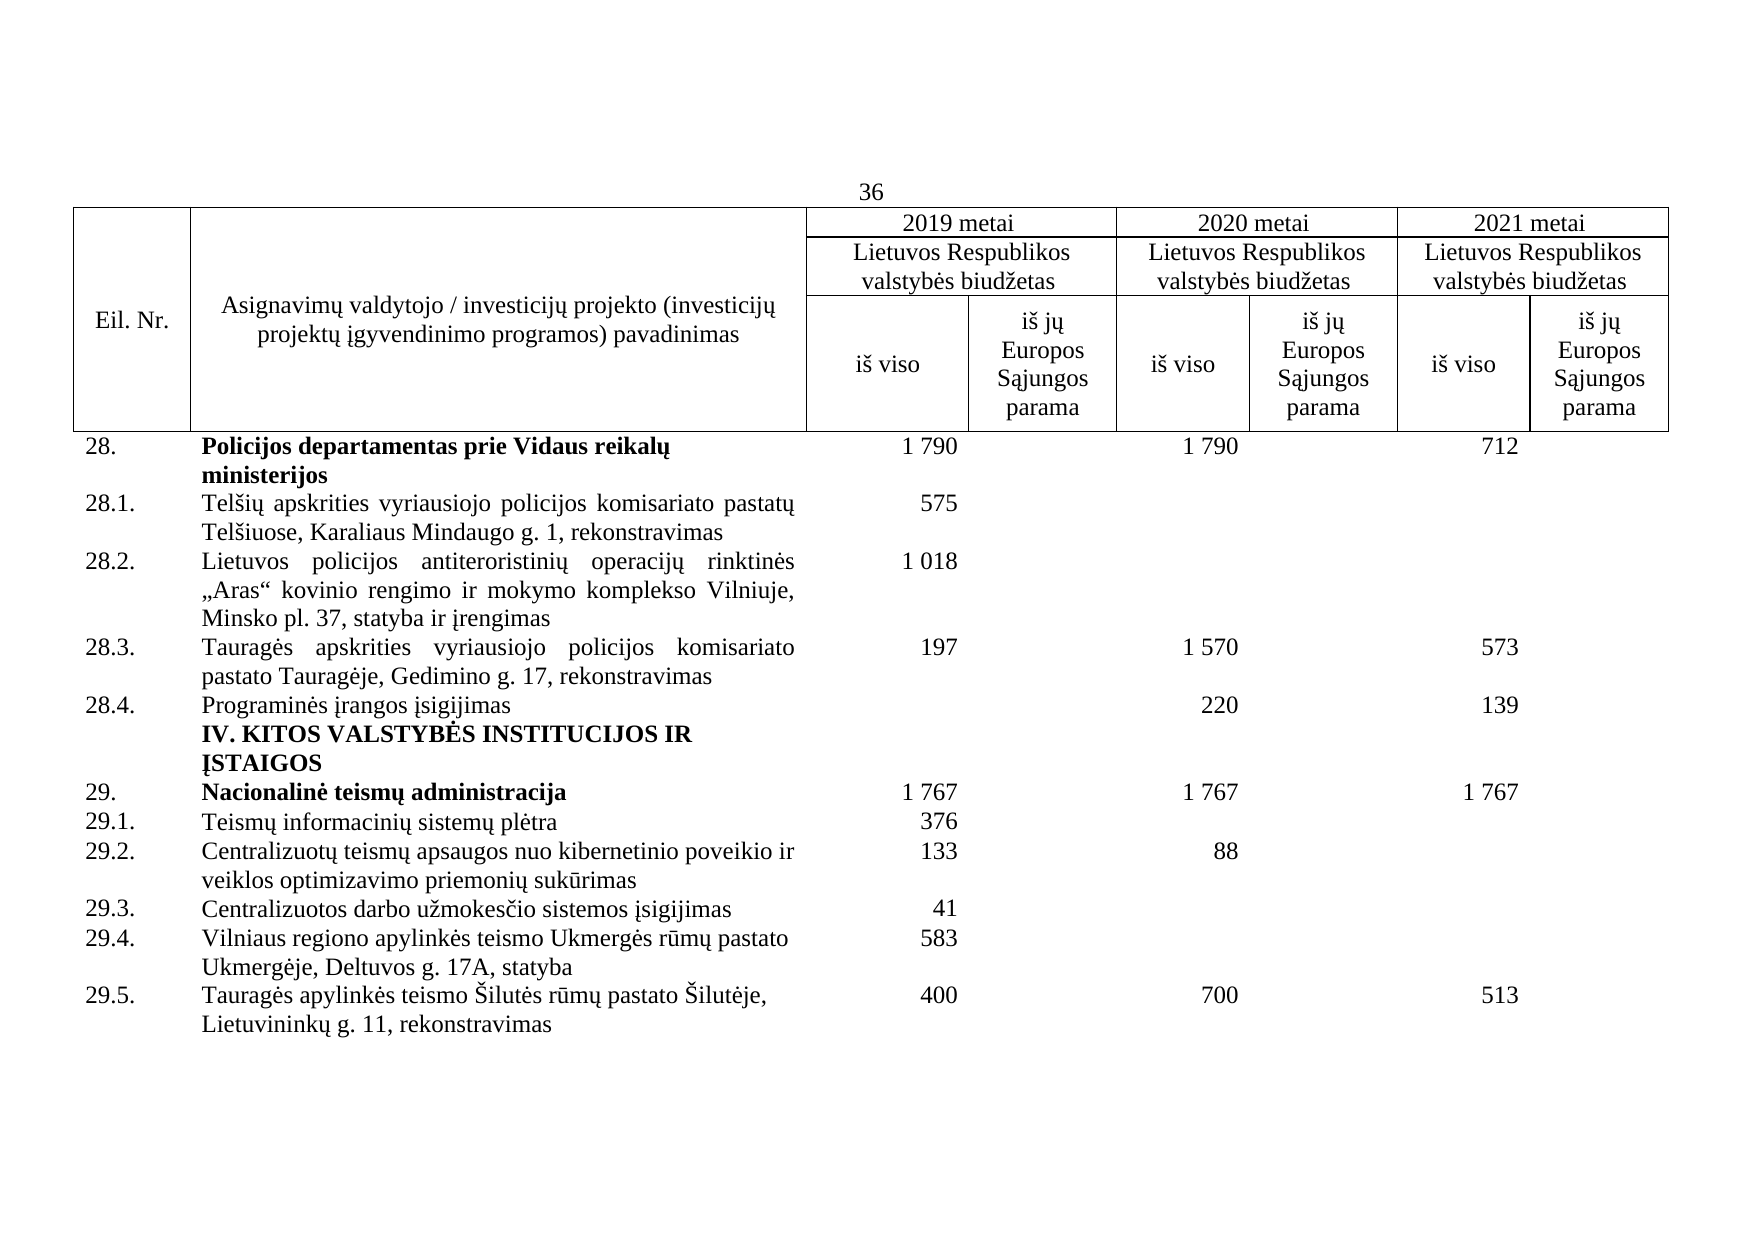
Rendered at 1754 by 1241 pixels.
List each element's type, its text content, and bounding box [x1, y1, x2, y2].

table_cell [969, 981, 1116, 1038]
table_cell [969, 546, 1116, 632]
table_cell 376 [806, 806, 969, 836]
table_cell Lietuvos policijos antiteroristinių operacijų rinktinės „Aras“ kovinio rengimo ir mokymo komplekso Vilniuje, Minsko pl. 37, statyba ir įrengimas [190, 546, 806, 632]
table_cell Tauragės apskrities vyriausiojo policijos komisariato pastato Tauragėje, Gedimino g. 17, rekonstravimas [190, 632, 806, 690]
table_cell Tauragės apylinkės teismo Šilutės rūmų pastato Šilutėje, Lietuvininkų g. 11, rekonstravimas [190, 981, 806, 1038]
table_cell [1249, 546, 1397, 632]
table_cell Vilniaus regiono apylinkės teismo Ukmergės rūmų pastato Ukmergėje, Deltuvos g. 17A, statyba [190, 923, 806, 981]
table_cell 139 [1397, 690, 1530, 719]
table_cell 1 767 [1116, 777, 1249, 806]
table_cell [1116, 546, 1249, 632]
table_cell 400 [806, 981, 969, 1038]
table_header 2021 metai [1398, 208, 1668, 236]
table_cell [1530, 923, 1668, 981]
table_cell [1530, 546, 1668, 632]
table_cell 700 [1116, 981, 1249, 1038]
table_cell Telšių apskrities vyriausiojo policijos komisariato pastatų Telšiuose, Karaliaus Mindaugo g. 1, rekonstravimas [190, 489, 806, 546]
table_cell 28.4. [74, 690, 190, 719]
table_cell [1530, 981, 1668, 1038]
table_cell 29.3. [74, 894, 190, 923]
table_cell [969, 432, 1116, 488]
table_cell [1116, 894, 1249, 923]
table_cell 573 [1397, 632, 1530, 690]
table_cell 133 [806, 836, 969, 893]
table_cell 29.2. [74, 836, 190, 893]
table_cell Lietuvos Respublikos valstybės biudžetas [807, 238, 1116, 295]
table_cell [1530, 489, 1668, 546]
table_header Asignavimų valdytojo / investicijų projekto (investicijų projektų įgyvendinimo programos) pavadinimas [191, 208, 806, 431]
table_cell 197 [806, 632, 969, 690]
table_cell Policijos departamentas prie Vidaus reikalų ministerijos [190, 432, 806, 488]
table_cell Programinės įrangos įsigijimas [190, 690, 806, 719]
table_cell 220 [1116, 690, 1249, 719]
table_cell [969, 923, 1116, 981]
table_cell 29.1. [74, 806, 190, 836]
table_cell [1397, 923, 1530, 981]
table_cell 29.4. [74, 923, 190, 981]
table_cell [1116, 719, 1249, 777]
table_cell [1530, 632, 1668, 690]
table_cell Nacionalinė teismų administracija [190, 777, 806, 806]
table_cell Centralizuotos darbo užmokesčio sistemos įsigijimas [190, 894, 806, 923]
table_cell 28. [74, 432, 190, 488]
table_cell [1249, 719, 1397, 777]
table_cell 29.5. [74, 981, 190, 1038]
table_cell [1116, 806, 1249, 836]
table_cell iš jų Europos Sąjungos parama [1531, 296, 1668, 431]
table_cell [806, 690, 969, 719]
table_cell iš jų Europos Sąjungos parama [969, 296, 1116, 431]
table_cell 29. [74, 777, 190, 806]
table_cell [1249, 690, 1397, 719]
table_cell [1397, 546, 1530, 632]
table_cell [1530, 806, 1668, 836]
table_cell Lietuvos Respublikos valstybės biudžetas [1398, 238, 1668, 295]
table_cell [1116, 923, 1249, 981]
table_cell 88 [1116, 836, 1249, 893]
table_cell [1530, 690, 1668, 719]
table_cell [969, 894, 1116, 923]
table_cell [1397, 806, 1530, 836]
table_cell [1530, 836, 1668, 893]
table_cell Centralizuotų teismų apsaugos nuo kibernetinio poveikio ir veiklos optimizavimo priemonių sukūrimas [190, 836, 806, 893]
table_cell [1249, 894, 1397, 923]
table_cell 575 [806, 489, 969, 546]
table_cell [969, 719, 1116, 777]
table_cell [1530, 894, 1668, 923]
table_cell [969, 836, 1116, 893]
table_cell [1397, 894, 1530, 923]
table_cell 1 790 [1116, 432, 1249, 488]
table_cell [74, 719, 190, 777]
table_cell 1 570 [1116, 632, 1249, 690]
table_cell [1249, 432, 1397, 488]
table_cell [969, 632, 1116, 690]
table_cell [1249, 489, 1397, 546]
table_cell [1249, 806, 1397, 836]
table_cell [1530, 719, 1668, 777]
table_cell [1249, 981, 1397, 1038]
table_cell iš viso [807, 296, 968, 431]
table_cell Teismų informacinių sistemų plėtra [190, 806, 806, 836]
table_cell [1249, 777, 1397, 806]
table_cell 28.3. [74, 632, 190, 690]
table_cell 712 [1397, 432, 1530, 488]
table_cell [1530, 432, 1668, 488]
table_cell 1 767 [1397, 777, 1530, 806]
table_cell Lietuvos Respublikos valstybės biudžetas [1117, 238, 1397, 295]
table_header 2019 metai [807, 208, 1116, 236]
table_cell [969, 777, 1116, 806]
table_cell 513 [1397, 981, 1530, 1038]
table_cell 28.2. [74, 546, 190, 632]
table_cell [806, 719, 969, 777]
table_cell 1 018 [806, 546, 969, 632]
table_header Eil. Nr. [74, 208, 190, 431]
table_cell [1397, 719, 1530, 777]
table_cell [969, 806, 1116, 836]
table_cell [1249, 632, 1397, 690]
table_cell iš viso [1398, 296, 1529, 431]
table_cell iš jų Europos Sąjungos parama [1250, 296, 1397, 431]
table_cell IV. KITOS VALSTYBĖS INSTITUCIJOS IR ĮSTAIGOS [190, 719, 806, 777]
table_cell iš viso [1117, 296, 1249, 431]
table_header 2020 metai [1117, 208, 1397, 236]
table_cell [969, 489, 1116, 546]
table_cell 1 767 [806, 777, 969, 806]
table_cell [1249, 836, 1397, 893]
table_cell [1249, 923, 1397, 981]
table_cell 28.1. [74, 489, 190, 546]
table_cell 41 [806, 894, 969, 923]
table_cell [1397, 489, 1530, 546]
table_cell [1397, 836, 1530, 893]
table_cell 1 790 [806, 432, 969, 488]
table_cell [969, 690, 1116, 719]
table_cell [1530, 777, 1668, 806]
table_cell [1116, 489, 1249, 546]
table_cell 583 [806, 923, 969, 981]
